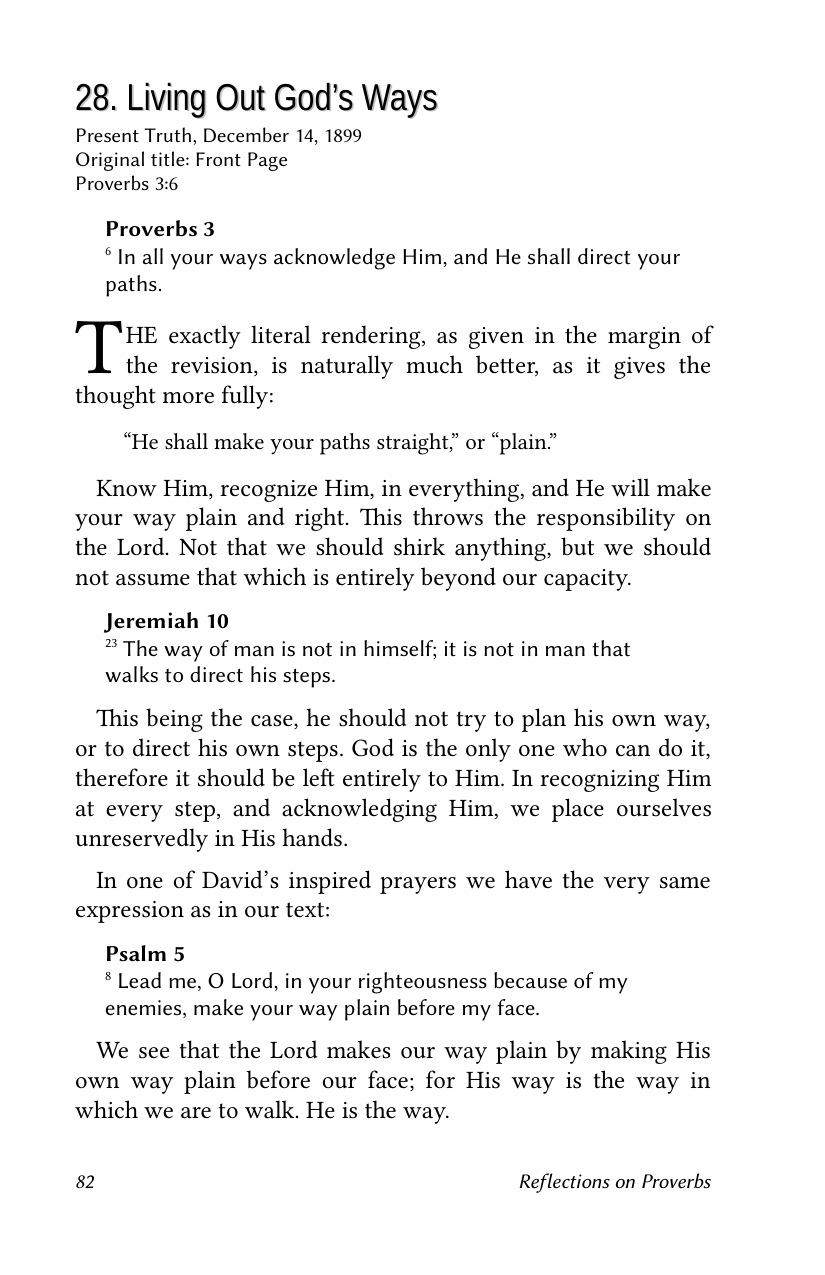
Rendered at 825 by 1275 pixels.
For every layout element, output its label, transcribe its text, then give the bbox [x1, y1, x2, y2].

text This being the case, he should not try to plan his own way, or to direct his own steps. God is the only one who can do it, therefore it should be left entirely to Him. In recognizing Him at every step, and acknowledging Him, we place ourselves unreservedly in His hands. [75, 704, 712, 852]
text 6 In all your ways acknowledge Him, and He shall direct your paths. [105, 244, 682, 297]
text Know Him, recognize Him, in everything, and He will make your way plain and right. This throws the responsibility on the Lord. Not that we should shirk anything, but we should not assume that which is entirely beyond our capacity. [75, 473, 712, 592]
text Psalm 5 [105, 940, 712, 967]
text Jeremiah 10 [105, 608, 712, 634]
text “He shall make your paths straight,” or “plain.” [105, 429, 682, 455]
text Proverbs 3 [105, 216, 712, 242]
text Original title: Front Page [75, 148, 712, 172]
text 23 The way of man is not in himself; it is not in man that walks to direct his steps. [105, 636, 682, 688]
text Proverbs 3:6 [75, 172, 712, 195]
text We see that the Lord makes our way plain by making His own way plain before our face; for His way is the way in which we are to walk. He is the way. [75, 1036, 712, 1125]
title Living Out God’s Ways [75, 75, 712, 118]
text THE exactly literal rendering, as given in the margin of the revision, is naturally much better, as it gives the thought more fully: [75, 321, 712, 409]
text 8 Lead me, O Lord, in your righteousness because of my enemies, make your way plain before my face. [105, 968, 682, 1021]
text Present Truth, December 14, 1899 [75, 124, 712, 148]
text In one of David’s inspired prayers we have the very same expression as in our text: [75, 866, 712, 924]
